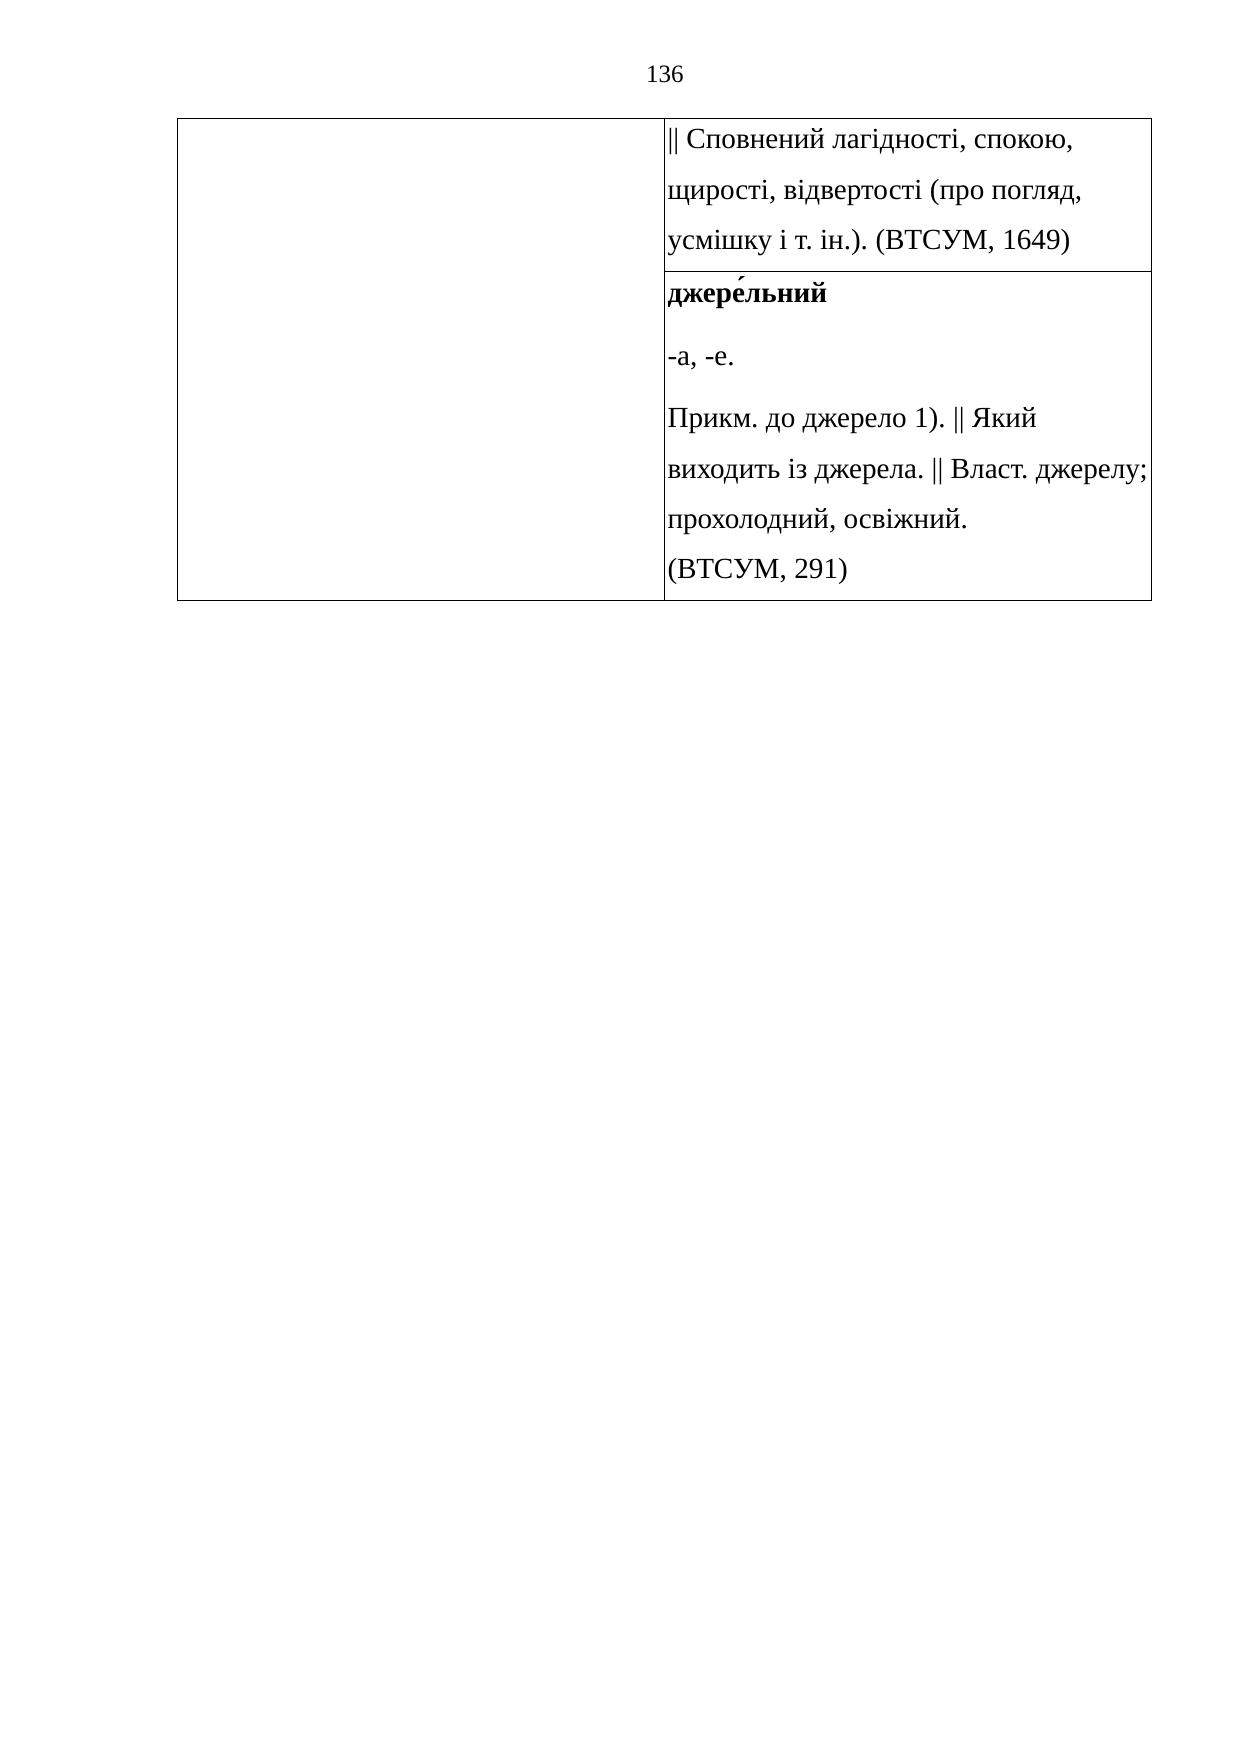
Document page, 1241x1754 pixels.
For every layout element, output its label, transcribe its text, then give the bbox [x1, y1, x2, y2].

table_cell джере́льний -а, -е. Прикм. до джерело 1). || Який виходить із джерела. || Власт. джерелу; прохолодний, освіжний. (ВТСУМ, 291) [665, 272, 1151, 600]
table_cell [178, 119, 664, 600]
table_cell || Сповнений лагідності, спокою, щирості, відвертості (про погляд, усмішку і т. ін.). (ВТСУМ, 1649) [665, 119, 1151, 271]
